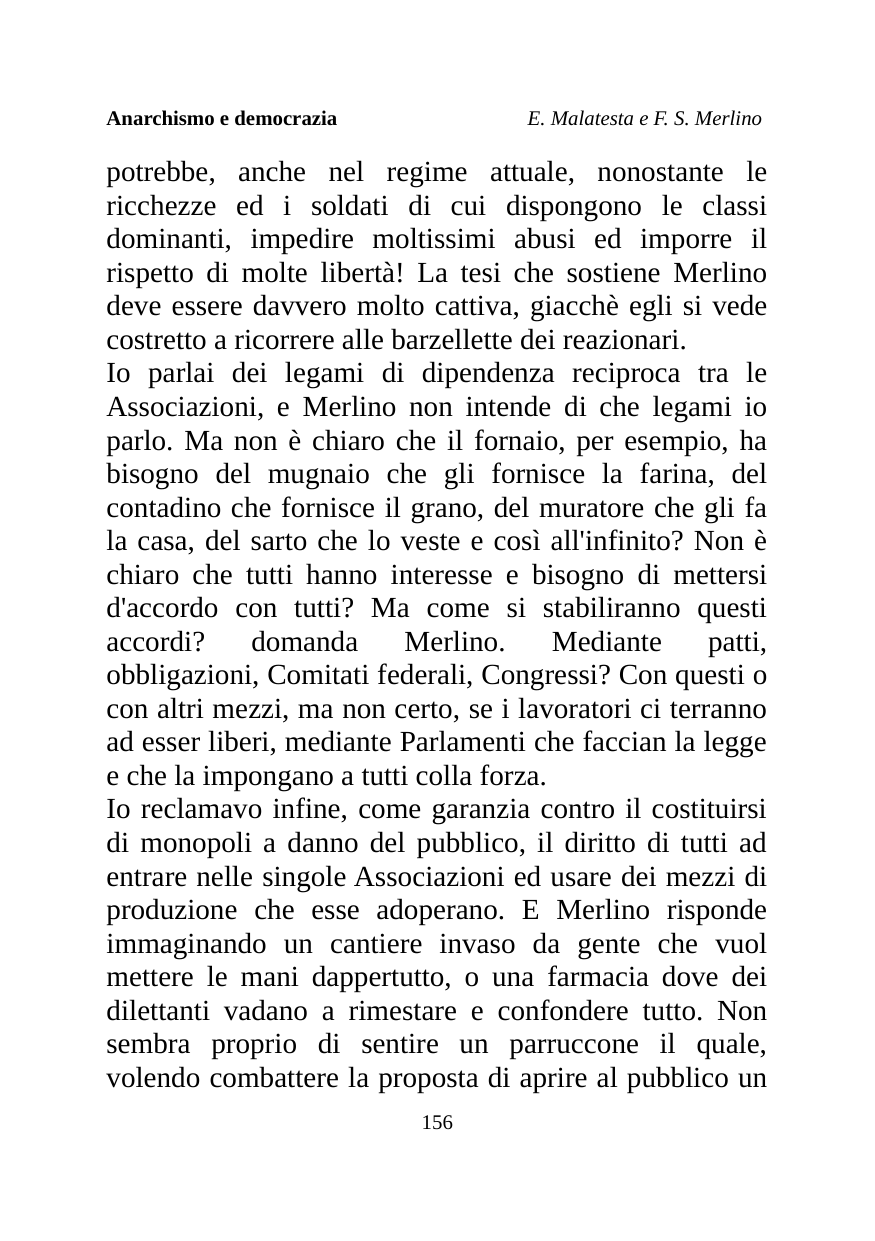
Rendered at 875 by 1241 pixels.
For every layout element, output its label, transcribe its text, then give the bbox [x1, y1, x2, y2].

text Io parlai dei legami di dipendenza reciproca tra le Associazioni, e Merlino non intende di che legami io parlo. Ma non è chiaro che il fornaio, per esempio, ha bisogno del mugnaio che gli fornisce la farina, del contadino che fornisce il grano, del muratore che gli fa la casa, del sarto che lo veste e così all'infinito? Non è chiaro che tutti hanno interesse e bisogno di mettersi d'accordo con tutti? Ma come si stabiliranno questi accordi? domanda Merlino. Mediante patti, obbligazioni, Comitati federali, Congressi? Con questi o con altri mezzi, ma non certo, se i lavoratori ci terranno ad esser liberi, mediante Parlamenti che faccian la legge e che la impongano a tutti colla forza. [106, 356, 768, 792]
text potrebbe, anche nel regime attuale, nonostante le ricchezze ed i soldati di cui dispongono le classi dominanti, impedire moltissimi abusi ed imporre il rispetto di molte libertà! La tesi che sostiene Merlino deve essere davvero molto cattiva, giacchè egli si vede costretto a ricorrere alle barzellette dei reazionari. [106, 154, 768, 356]
text Io reclamavo infine, come garanzia contro il costituirsi di monopoli a danno del pubblico, il diritto di tutti ad entrare nelle singole Associazioni ed usare dei mezzi di produzione che esse adoperano. E Merlino risponde immaginando un cantiere invaso da gente che vuol mettere le mani dappertutto, o una farmacia dove dei dilettanti vadano a rimestare e confondere tutto. Non sembra proprio di sentire un parruccone il quale, volendo combattere la proposta di aprire al pubblico un [106, 792, 768, 1093]
